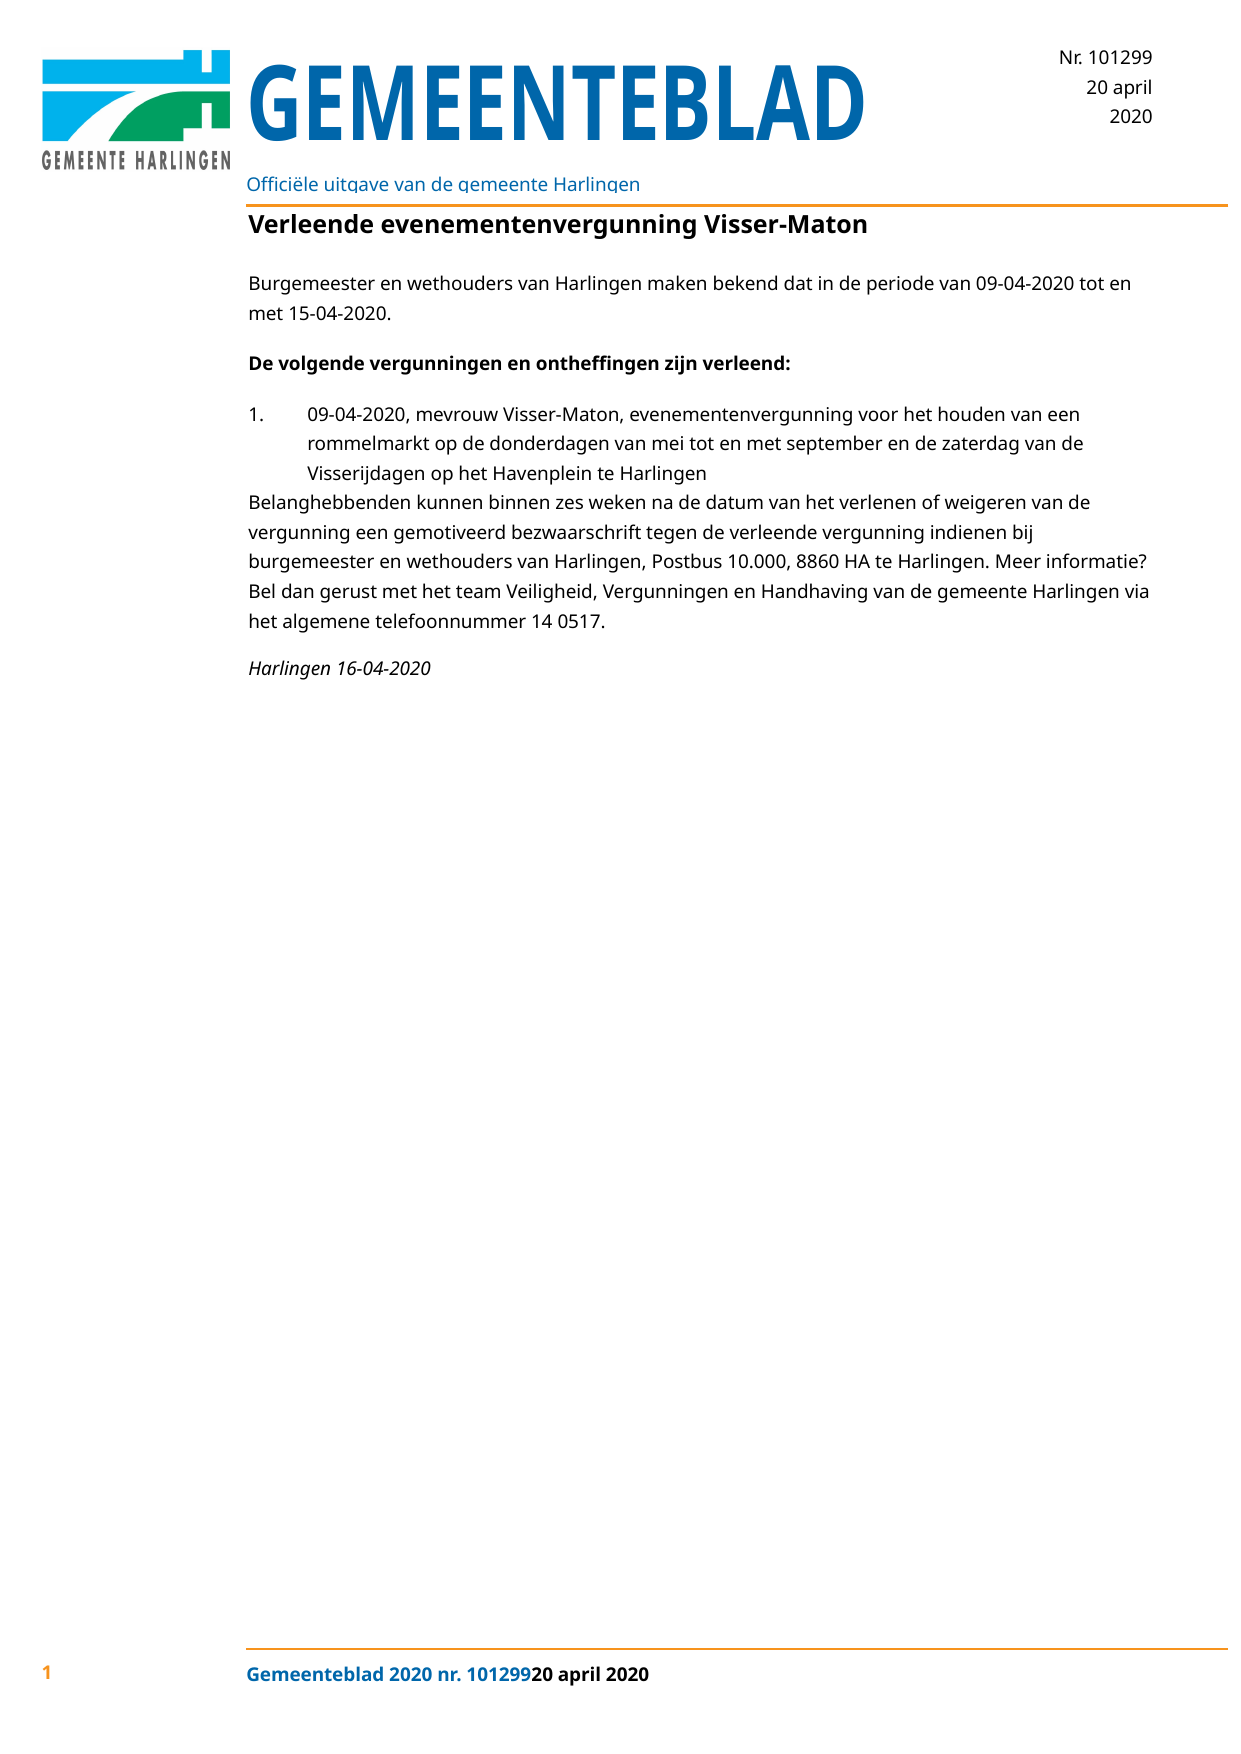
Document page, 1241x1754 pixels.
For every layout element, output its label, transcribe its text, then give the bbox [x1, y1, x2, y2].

text Belanghebbenden kunnen binnen zes weken na de datum van het verlenen of weigeren van de vergunning een gemotiveerd bezwaarschrift tegen de verleende vergunning indienen bij burgemeester en wethouders van Harlingen, Postbus 10.000, 8860 HA te Harlingen. Meer informatie? Bel dan gerust met het team Veiligheid, Vergunningen en Handhaving van de gemeente Harlingen via het algemene telefoonnummer 14 0517. [248, 489, 1152, 633]
list 09-04-2020, mevrouw Visser-Maton, evenementenvergunning voor het houden van een rommelmarkt op de donderdagen van mei tot en met september en de zaterdag van de Visserijdagen op het Havenplein te Harlingen [248, 401, 1152, 486]
text Burgemeester en wethouders van Harlingen maken bekend dat in de periode van 09-04-2020 tot en met 15-04-2020. [248, 270, 1152, 326]
text Harlingen 16-04-2020 [248, 656, 1152, 681]
text Verleende evenementenvergunning Visser-Maton [248, 207, 1152, 241]
text De volgende vergunningen en ontheffingen zijn verleend: [248, 350, 1152, 376]
picture [41, 47, 231, 172]
